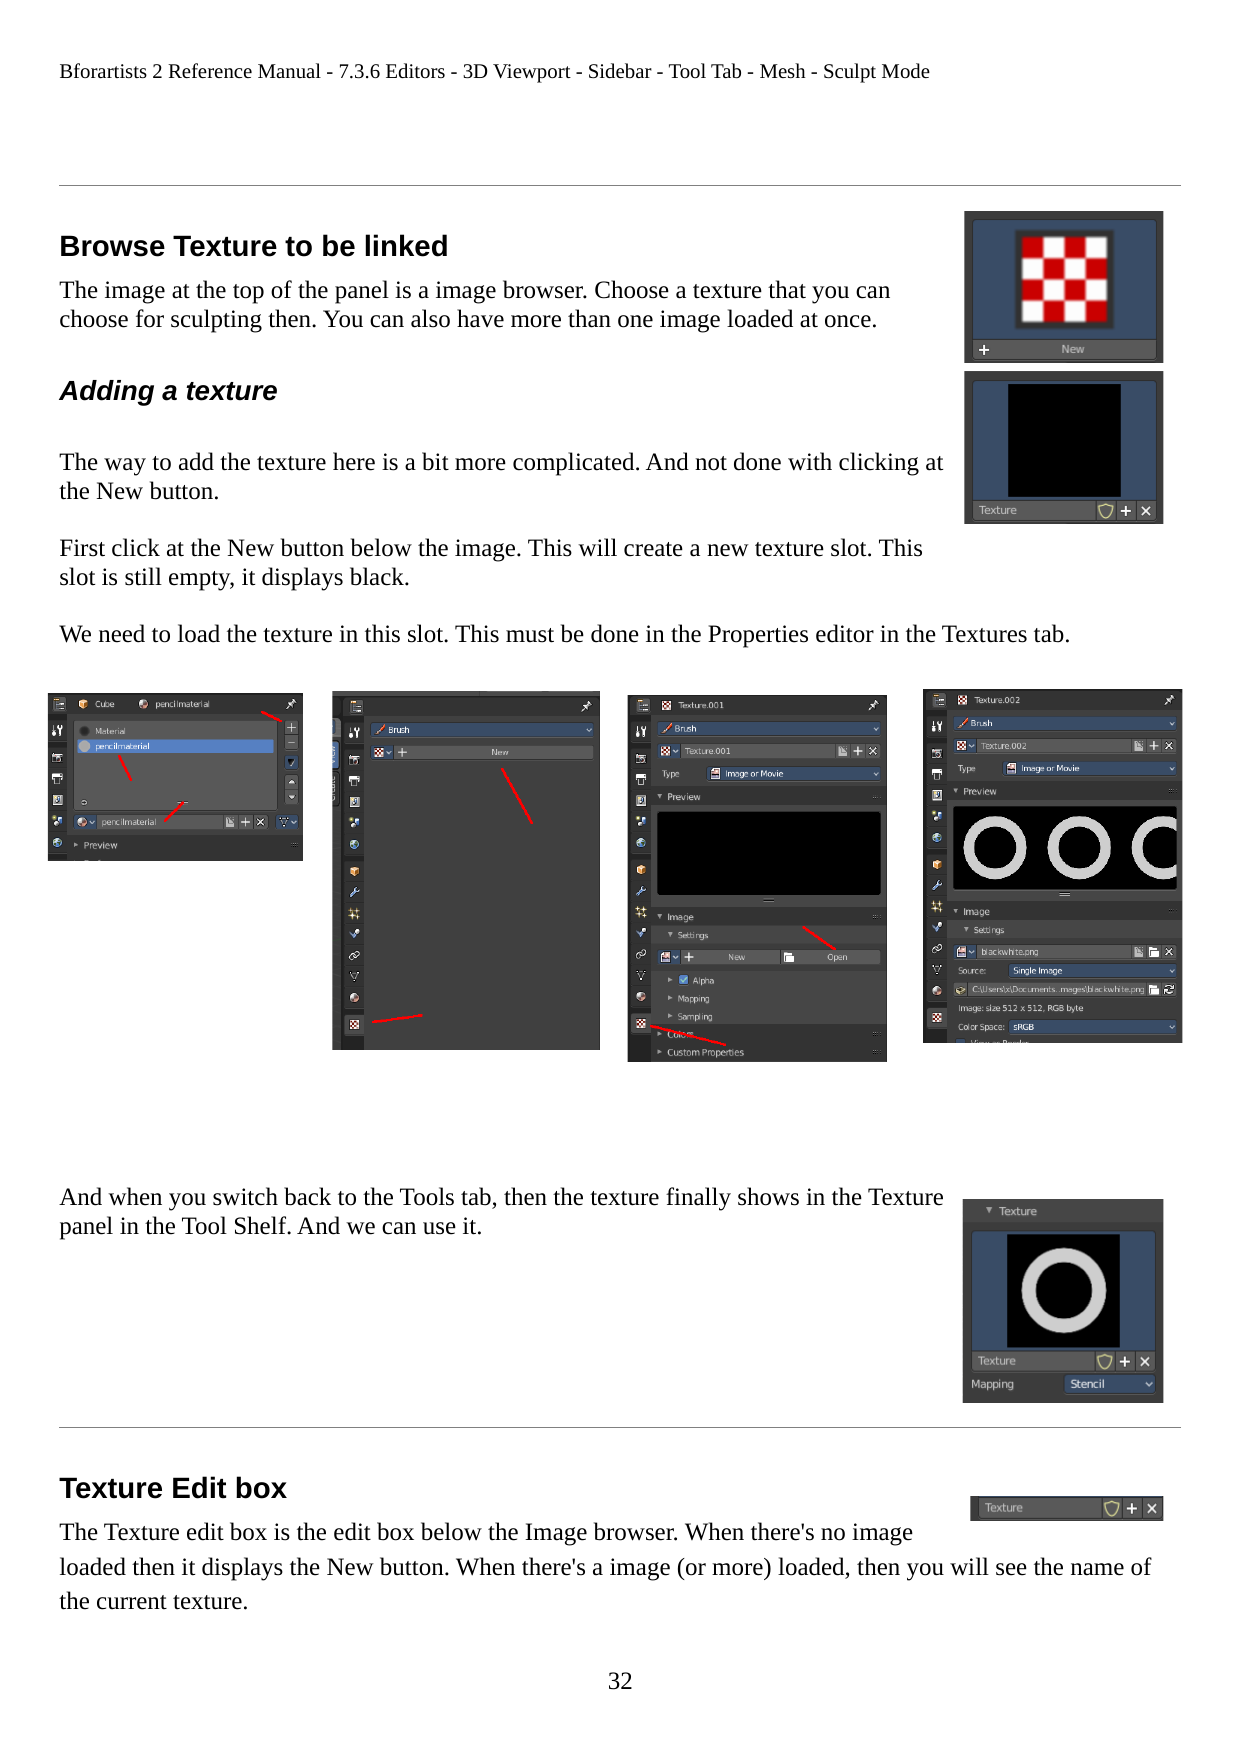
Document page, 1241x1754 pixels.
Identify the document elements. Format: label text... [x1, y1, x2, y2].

text The way to add the texture here is a bit more complicated. And not done with clicking at the New button. [59, 447, 964, 504]
text We need to load the texture in this slot. This must be done in the Properties editor in the Textures tab. [59, 619, 1181, 648]
picture [970, 1496, 1164, 1521]
picture [962, 1199, 1164, 1403]
picture [964, 211, 1164, 363]
subtitle Adding a texture [59, 374, 964, 406]
subtitle Texture Edit box [59, 1471, 1181, 1505]
text And when you switch back to the Tools tab, then the texture finally shows in the Texture panel in the Tool Shelf. And we can use it. [59, 1182, 1181, 1240]
text The Texture edit box is the edit box below the Image browser. When there's no image loaded then it displays the New button. When there's a image (or more) loaded, then you will see the name of the current texture. [59, 1517, 1181, 1615]
subtitle [1164, 229, 1181, 263]
subtitle [1164, 374, 1181, 406]
picture [47, 693, 303, 861]
picture [627, 695, 887, 1062]
text The image at the top of the panel is a image browser. Choose a texture that you can choose for sculpting then. You can also have more than one image loaded at once. [59, 275, 964, 333]
subtitle Browse Texture to be linked [59, 229, 964, 263]
picture [964, 371, 1164, 524]
picture [332, 691, 600, 1050]
picture [923, 689, 1183, 1043]
text First click at the New button below the image. This will create a new texture slot. This slot is still empty, it displays black. [59, 533, 1181, 591]
